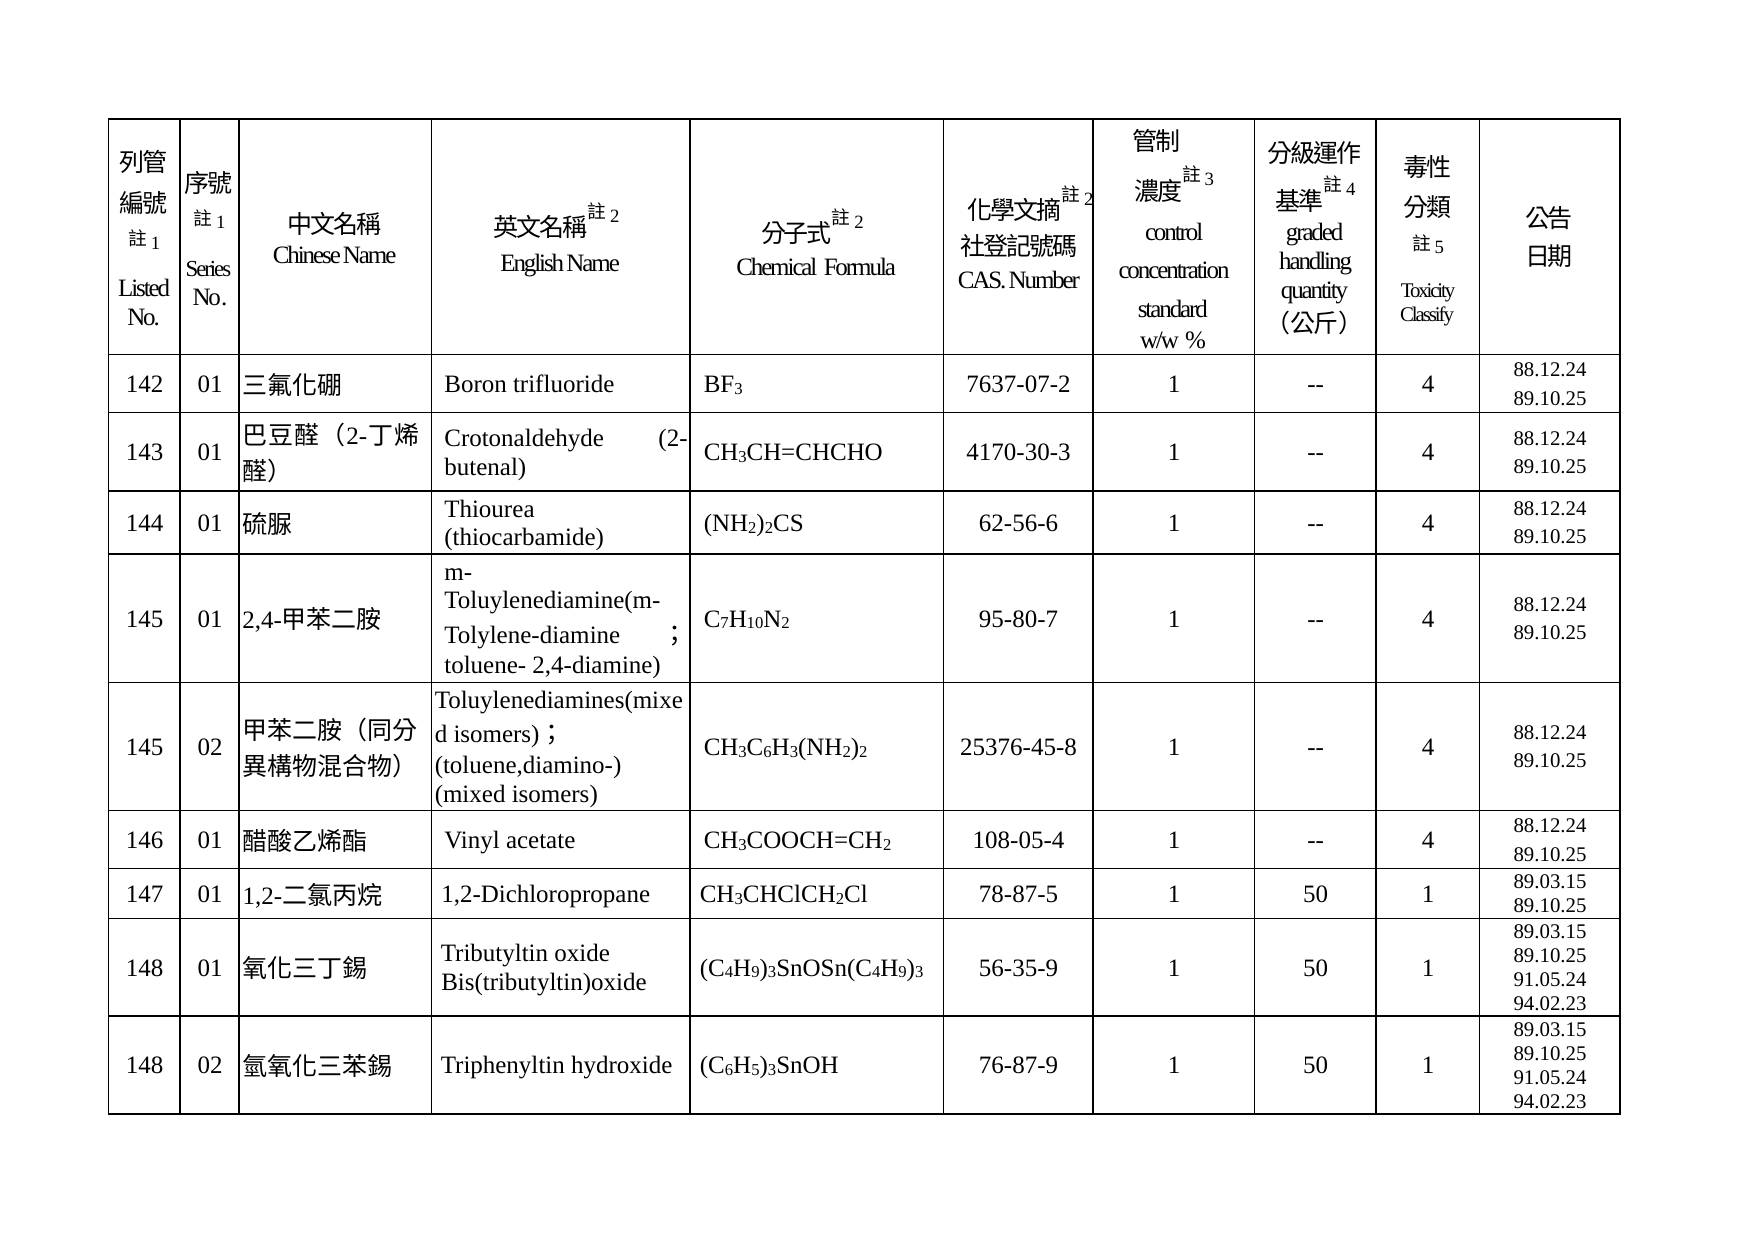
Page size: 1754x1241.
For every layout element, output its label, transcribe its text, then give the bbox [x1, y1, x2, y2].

table_cell 89.03.15 89.10.25 [1480, 869, 1619, 917]
table_cell 甲苯二胺（同分異構物混合物） [240, 683, 431, 810]
table_header 分級運作 基準註4 graded handling quantity （公斤） [1255, 120, 1375, 354]
table_header 序號 註1 Series No. [181, 120, 238, 354]
table_cell Thiourea (thiocarbamide) [432, 492, 689, 553]
table_cell 7637-07-2 [944, 355, 1092, 412]
table_cell 1 [1094, 355, 1254, 412]
table_cell -- [1255, 811, 1375, 868]
table_cell 01 [181, 413, 238, 490]
table_cell 78-87-5 [944, 869, 1092, 917]
table_cell 88.12.24 89.10.25 [1480, 413, 1619, 490]
table_cell BF3 [691, 355, 943, 412]
table_cell 2,4-甲苯二胺 [240, 555, 431, 681]
table_cell (C6H5)3SnOH [691, 1017, 943, 1113]
table_cell 4 [1377, 355, 1479, 412]
table_header 化學文摘註2 社登記號碼 CAS. Number [944, 120, 1092, 354]
table_cell 1,2-二氯丙烷 [240, 869, 431, 917]
table_cell 148 [109, 919, 179, 1015]
table_cell 4 [1377, 492, 1479, 553]
table_cell 1 [1094, 869, 1254, 917]
table_cell 02 [181, 683, 238, 810]
table_cell 1 [1094, 555, 1254, 681]
table_cell 146 [109, 811, 179, 868]
table_header 英文名稱註2 English Name [432, 120, 689, 354]
table_cell 145 [109, 555, 179, 681]
table_cell CH3C6H3(NH2)2 [691, 683, 943, 810]
table_cell -- [1255, 683, 1375, 810]
table_cell 50 [1255, 1017, 1375, 1113]
table_cell CH3CHClCH2Cl [691, 869, 943, 917]
table_cell Triphenyltin hydroxide [432, 1017, 689, 1113]
table_cell 88.12.24 89.10.25 [1480, 683, 1619, 810]
table_cell 142 [109, 355, 179, 412]
table_cell 1 [1377, 919, 1479, 1015]
table_cell 1,2-Dichloropropane [432, 869, 689, 917]
table_cell 醋酸乙烯酯 [240, 811, 431, 868]
table_cell 02 [181, 1017, 238, 1113]
table_cell 4 [1377, 413, 1479, 490]
table_header 分子式註2 Chemical Formula [691, 120, 943, 354]
table_cell 88.12.24 89.10.25 [1480, 492, 1619, 553]
table_cell 三氟化硼 [240, 355, 431, 412]
table_cell 01 [181, 492, 238, 553]
table_cell 硫脲 [240, 492, 431, 553]
table_header 列管 編號 註1 Listed No. [109, 120, 179, 354]
table_cell 1 [1377, 1017, 1479, 1113]
table_cell 1 [1094, 413, 1254, 490]
table_cell 4 [1377, 811, 1479, 868]
table_cell 76-87-9 [944, 1017, 1092, 1113]
table_cell (NH2)2CS [691, 492, 943, 553]
table_header 中文名稱 Chinese Name [240, 120, 431, 354]
table_cell 50 [1255, 869, 1375, 917]
table_cell 01 [181, 555, 238, 681]
table_cell 1 [1377, 869, 1479, 917]
table_cell CH3COOCH=CH2 [691, 811, 943, 868]
table_cell Boron trifluoride [432, 355, 689, 412]
table_cell 50 [1255, 919, 1375, 1015]
table_cell 01 [181, 811, 238, 868]
table_cell 01 [181, 919, 238, 1015]
table_cell 143 [109, 413, 179, 490]
table_cell 4 [1377, 683, 1479, 810]
table_cell 148 [109, 1017, 179, 1113]
table_cell 1 [1094, 683, 1254, 810]
table_cell 01 [181, 355, 238, 412]
table_cell Toluylenediamines(mixed isomers)；(toluene,diamino-) (mixed isomers) [432, 683, 689, 810]
table_header 管制 濃度註3 control concentration standard w/w % [1094, 120, 1254, 354]
table_cell CH3CH=CHCHO [691, 413, 943, 490]
table_cell 25376-45-8 [944, 683, 1092, 810]
table_cell 巴豆醛（2-丁烯醛） [240, 413, 431, 490]
table_cell 88.12.24 89.10.25 [1480, 355, 1619, 412]
table_cell 01 [181, 869, 238, 917]
table_cell 145 [109, 683, 179, 810]
table_cell 144 [109, 492, 179, 553]
table_cell 147 [109, 869, 179, 917]
table_cell 1 [1094, 1017, 1254, 1113]
table_cell 62-56-6 [944, 492, 1092, 553]
table_header 公告 日期 [1480, 120, 1619, 354]
table_cell 氫氧化三苯錫 [240, 1017, 431, 1113]
table_cell 氧化三丁錫 [240, 919, 431, 1015]
table_cell 4 [1377, 555, 1479, 681]
table_cell -- [1255, 555, 1375, 681]
table_cell Vinyl acetate [432, 811, 689, 868]
table_cell 1 [1094, 492, 1254, 553]
table_cell (C4H9)3SnOSn(C4H9)3 [691, 919, 943, 1015]
table_cell 95-80-7 [944, 555, 1092, 681]
table_cell 1 [1094, 811, 1254, 868]
table_cell 89.03.15 89.10.25 91.05.24 94.02.23 [1480, 919, 1619, 1015]
table_cell 4170-30-3 [944, 413, 1092, 490]
table_cell Crotonaldehyde (2-butenal) [432, 413, 689, 490]
table_cell 56-35-9 [944, 919, 1092, 1015]
table_cell 89.03.15 89.10.25 91.05.24 94.02.23 [1480, 1017, 1619, 1113]
table_cell -- [1255, 413, 1375, 490]
table_cell 88.12.24 89.10.25 [1480, 555, 1619, 681]
table_cell Tributyltin oxide Bis(tributyltin)oxide [432, 919, 689, 1015]
table_cell -- [1255, 492, 1375, 553]
table_cell 108-05-4 [944, 811, 1092, 868]
table_cell 88.12.24 89.10.25 [1480, 811, 1619, 868]
table_cell C7H10N2 [691, 555, 943, 681]
table_cell m-Toluylenediamine(m-Tolylene-diamine；toluene- 2,4-diamine) [432, 555, 689, 681]
table_cell 1 [1094, 919, 1254, 1015]
table_header 毒性 分類 註5 Toxicity Classify [1377, 120, 1479, 354]
table_cell -- [1255, 355, 1375, 412]
